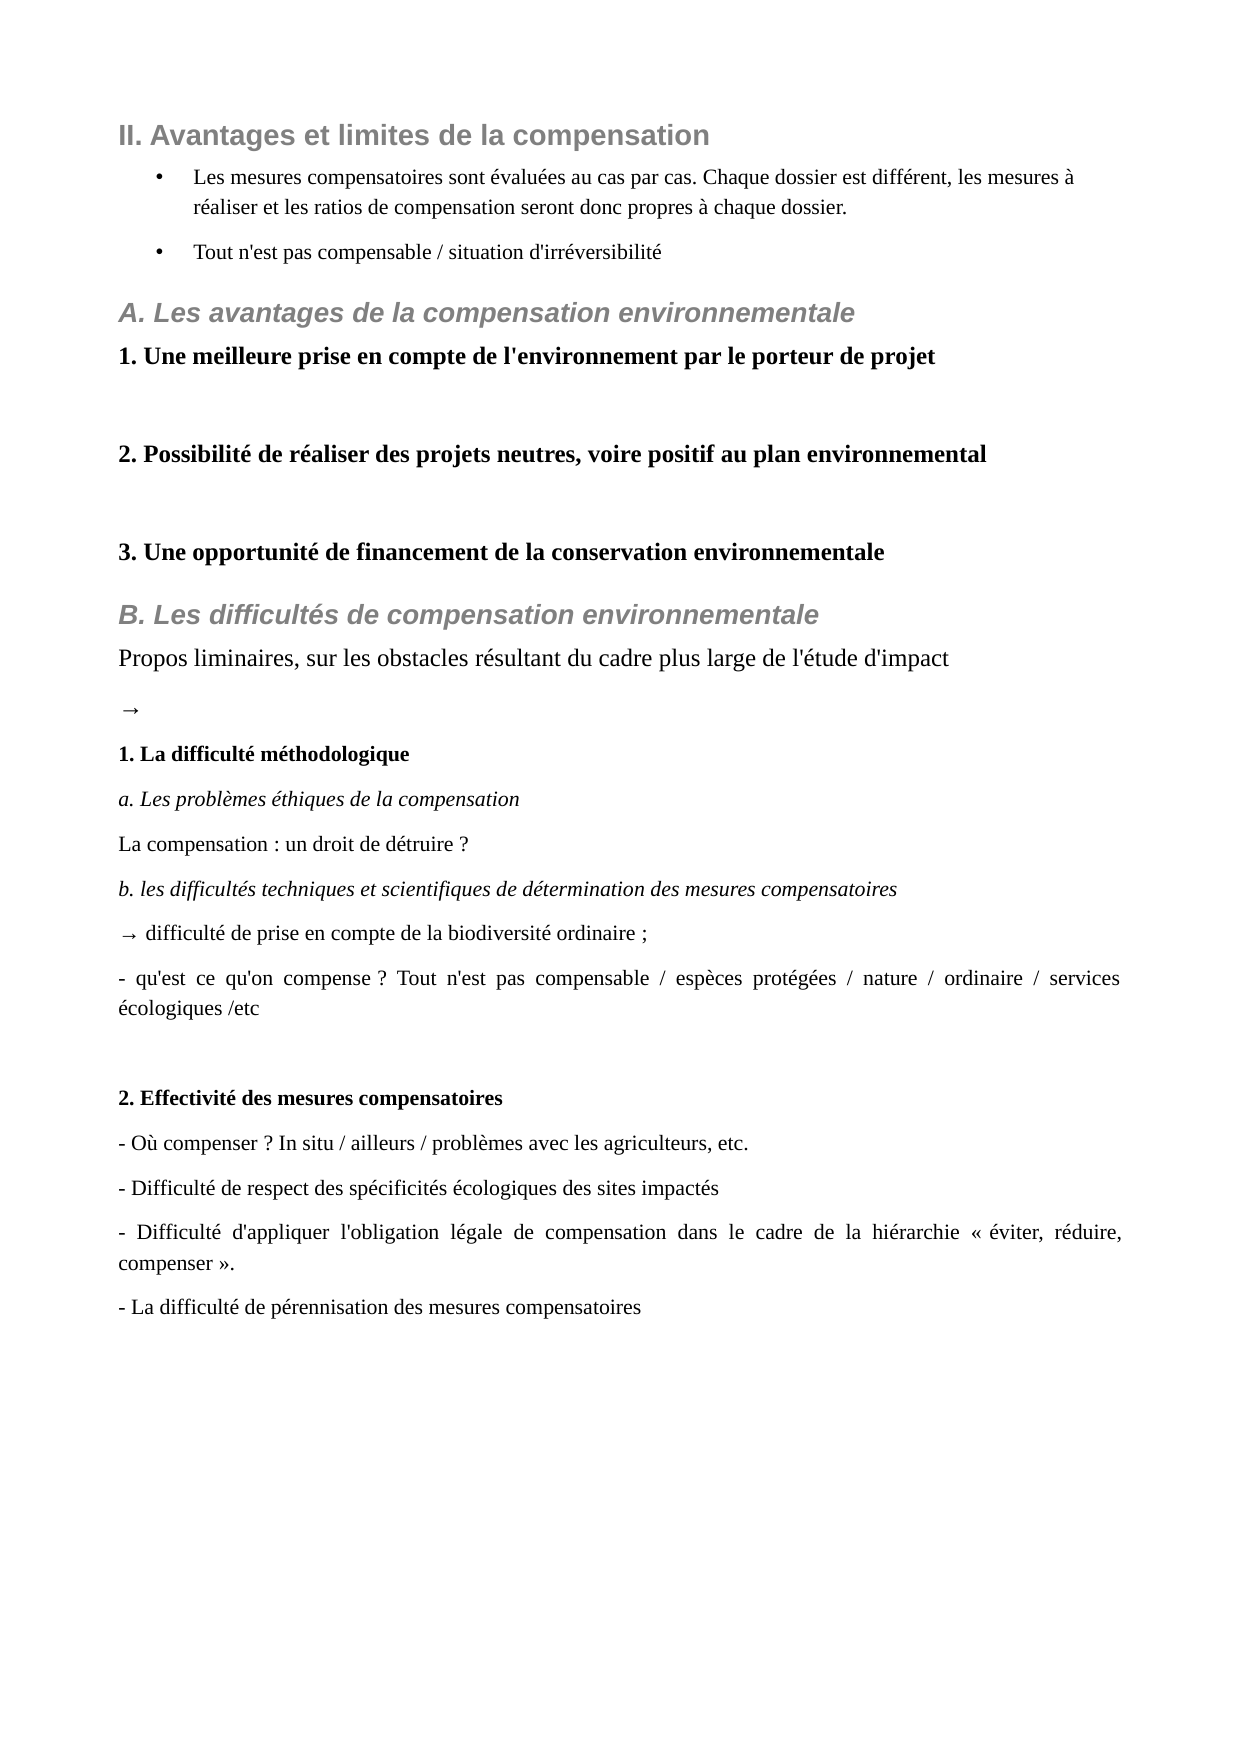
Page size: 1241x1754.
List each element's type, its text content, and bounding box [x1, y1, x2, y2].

text b. les difficultés techniques et scientifiques de détermination des mesures compensatoires [118, 876, 1122, 901]
text - qu'est ce qu'on compense ? Tout n'est pas compensable / espèces protégées / nature / ordinaire / services écologiques /etc [118, 965, 1122, 1021]
subtitle A. Les avantages de la compensation environnementale [118, 296, 1122, 328]
subtitle B. Les difficultés de compensation environnementale [118, 599, 1122, 631]
text La compensation : un droit de détruire ? [118, 831, 1122, 856]
text - Difficulté d'appliquer l'obligation légale de compensation dans le cadre de la hiérarchie « éviter, réduire, compenser ». [118, 1219, 1122, 1275]
text 3. Une opportunité de financement de la conservation environnementale [118, 537, 1122, 566]
text Propos liminaires, sur les obstacles résultant du cadre plus large de l'étude d'impact [118, 643, 1122, 672]
text - Difficulté de respect des spécificités écologiques des sites impactés [118, 1174, 1122, 1200]
list Tout n'est pas compensable / situation d'irréversibilité [156, 239, 1122, 264]
text - Où compenser ? In situ / ailleurs / problèmes avec les agriculteurs, etc. [118, 1130, 1122, 1155]
text 2. Possibilité de réaliser des projets neutres, voire positif au plan environnemental [118, 439, 1122, 468]
list Les mesures compensatoires sont évaluées au cas par cas. Chaque dossier est différent, les mesures à réaliser et les ratios de compensation seront donc propres à chaque dossier. [156, 164, 1122, 219]
text - La difficulté de pérennisation des mesures compensatoires [118, 1294, 1122, 1319]
text a. Les problèmes éthiques de la compensation [118, 786, 1122, 811]
text 2. Effectivité des mesures compensatoires [118, 1085, 1122, 1110]
text → difficulté de prise en compte de la biodiversité ordinaire ; [118, 920, 1122, 946]
text → [118, 692, 1122, 721]
text 1. Une meilleure prise en compte de l'environnement par le porteur de projet [118, 341, 1122, 369]
text 1. La difficulté méthodologique [118, 741, 1122, 766]
subtitle II. Avantages et limites de la compensation [118, 118, 1122, 152]
